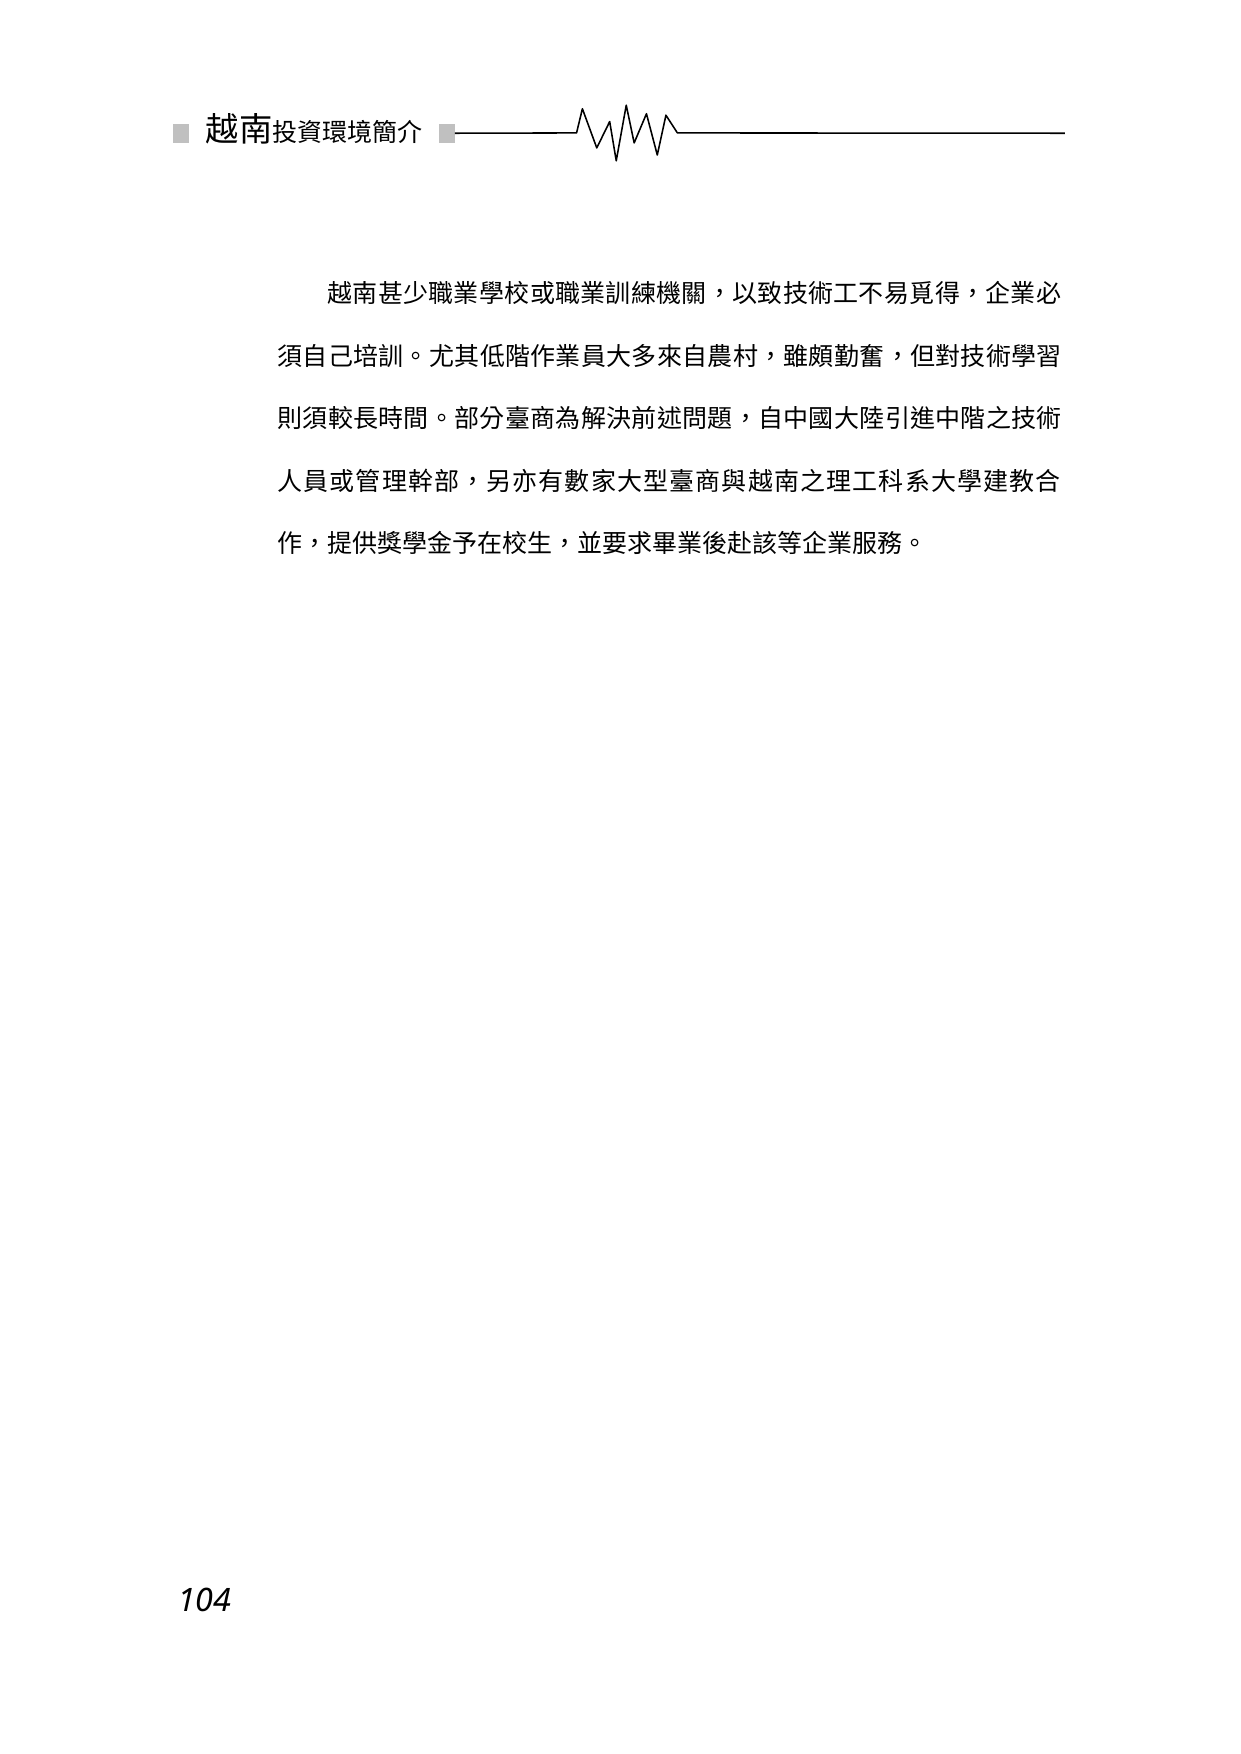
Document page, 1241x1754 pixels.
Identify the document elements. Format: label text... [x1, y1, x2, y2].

text 越南甚少職業學校或職業訓練機關，以致技術工不易覓得，企業必須自己培訓。尤其低階作業員大多來自農村，雖頗勤奮，但對技術學習則須較長時間。部分臺商為解決前述問題，自中國大陸引進中階之技術人員或管理幹部，另亦有數家大型臺商與越南之理工科系大學建教合作，提供獎學金予在校生，並要求畢業後赴該等企業服務。 [277, 250, 1063, 563]
